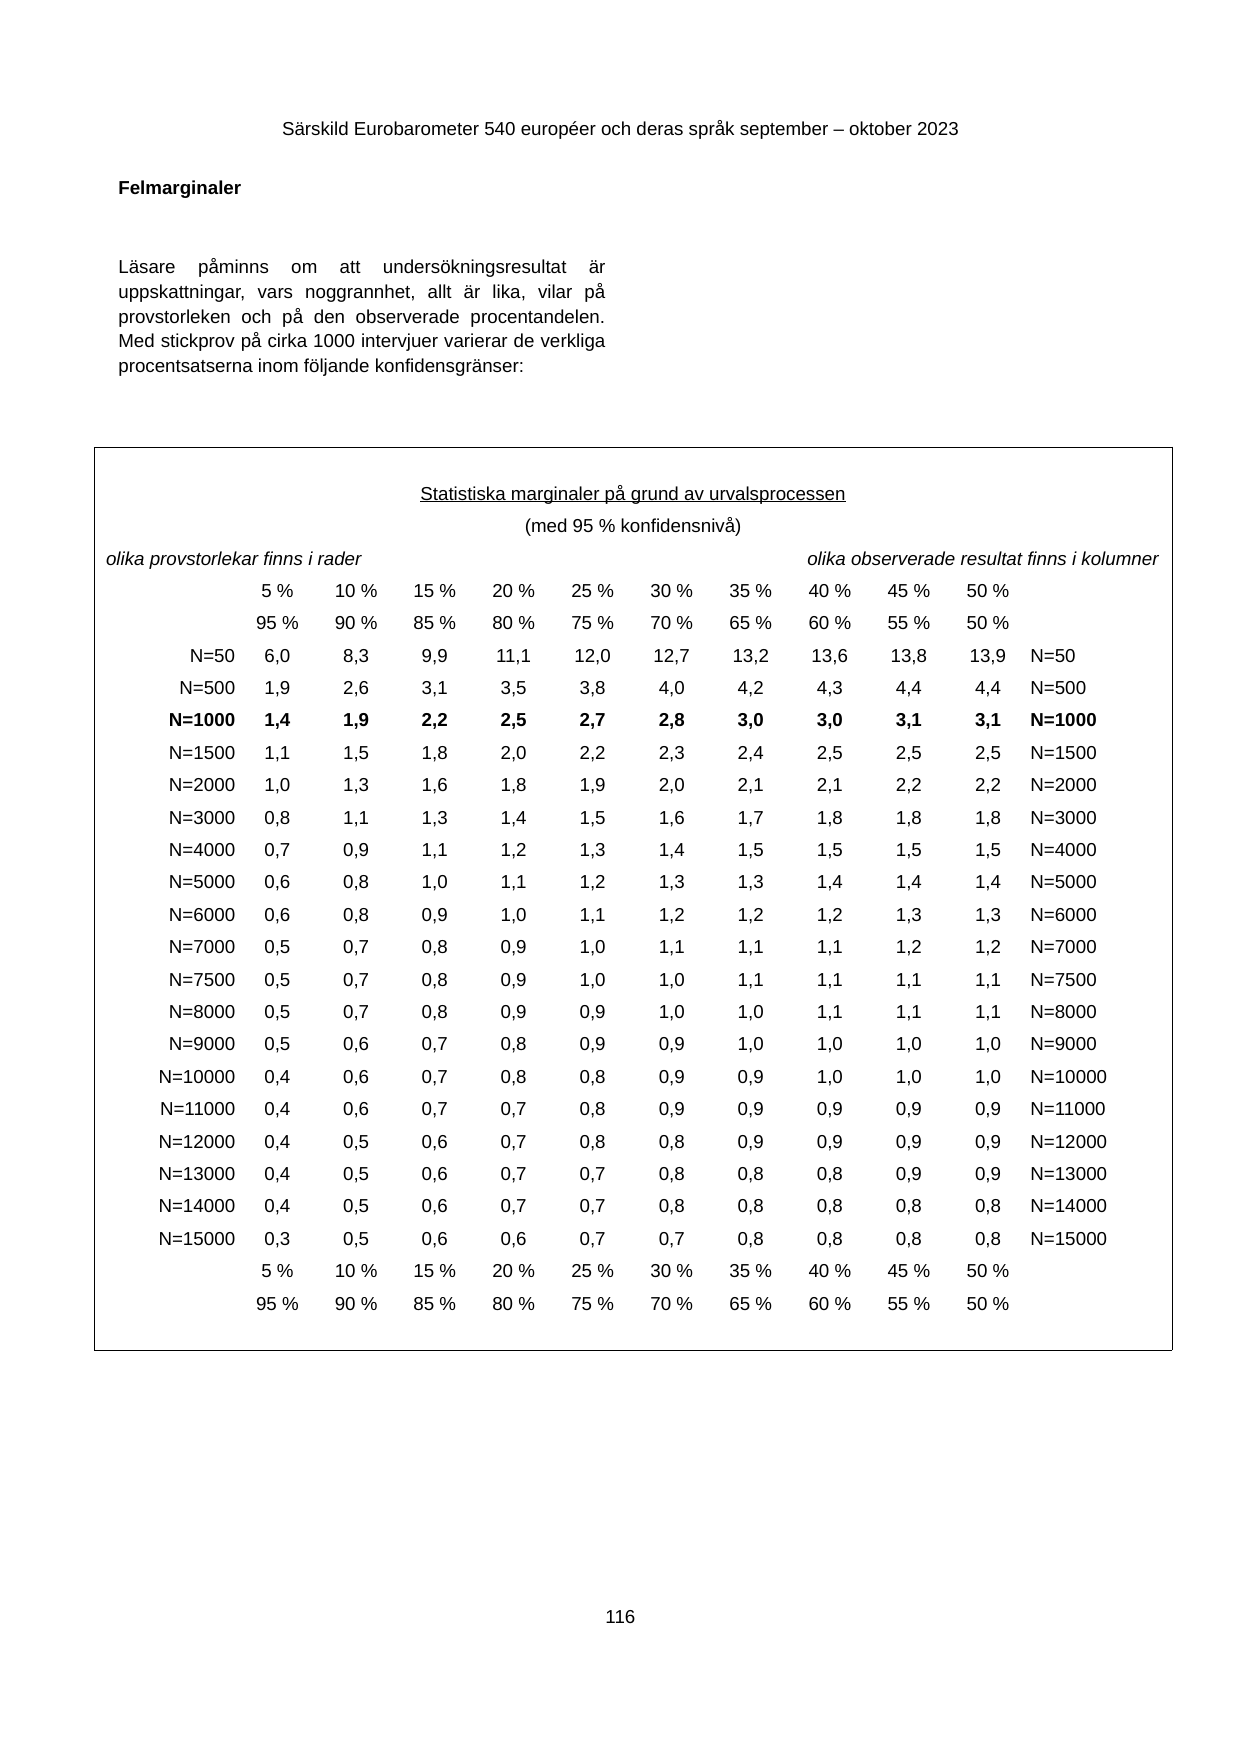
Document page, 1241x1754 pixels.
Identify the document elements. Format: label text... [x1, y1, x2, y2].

table_cell olika provstorlekar finns i rader [103, 542, 553, 574]
table_cell 70 % [632, 607, 711, 639]
table_cell 2,6 [316, 671, 395, 704]
table_cell 0,9 [632, 1093, 711, 1125]
table_cell 90 % [316, 607, 395, 639]
table_cell 55 % [869, 1287, 948, 1319]
table_cell 2,5 [790, 736, 869, 769]
table_cell N=4000 [1027, 834, 1163, 866]
table_cell 1,1 [553, 898, 632, 931]
table_cell 0,9 [948, 1158, 1027, 1190]
table_cell 4,4 [869, 671, 948, 704]
table_cell 0,9 [711, 1125, 790, 1157]
table_cell N=4000 [103, 834, 238, 866]
table_cell N=7000 [103, 931, 238, 963]
table_cell 1,2 [474, 834, 553, 866]
table_cell 40 % [790, 1255, 869, 1287]
table_cell 1,8 [395, 736, 474, 769]
table_cell 1,1 [948, 963, 1027, 995]
table_cell 60 % [790, 607, 869, 639]
table_cell 1,0 [948, 1028, 1027, 1060]
table_cell 1,0 [869, 1028, 948, 1060]
table_cell 0,6 [474, 1222, 553, 1254]
table_cell 5 % [238, 1255, 316, 1287]
table_cell 0,6 [238, 866, 316, 898]
table_cell 5 % [238, 574, 316, 607]
table_cell 0,5 [316, 1190, 395, 1222]
table_cell 0,9 [711, 1093, 790, 1125]
table_cell N=8000 [1027, 995, 1163, 1028]
table_cell 0,7 [474, 1125, 553, 1157]
table_cell 2,1 [711, 769, 790, 801]
table_cell 0,5 [238, 1028, 316, 1060]
table_cell N=1500 [103, 736, 238, 769]
table_cell 1,2 [948, 931, 1027, 963]
table_cell N=13000 [103, 1158, 238, 1190]
table_cell 1,6 [395, 769, 474, 801]
table_cell 0,6 [395, 1222, 474, 1254]
table_cell 0,7 [632, 1222, 711, 1254]
table_cell N=12000 [1027, 1125, 1163, 1157]
table_cell 1,0 [474, 898, 553, 931]
table_cell 2,5 [869, 736, 948, 769]
text [95, 448, 1172, 1350]
table_cell 1,4 [238, 704, 316, 736]
table_cell 1,5 [553, 801, 632, 833]
table_cell 60 % [790, 1287, 869, 1319]
table_cell 1,4 [632, 834, 711, 866]
table_cell N=6000 [1027, 898, 1163, 931]
table_cell 0,5 [316, 1125, 395, 1157]
table_cell 6,0 [238, 639, 316, 671]
table_cell 1,3 [395, 801, 474, 833]
table_cell 1,1 [790, 963, 869, 995]
table_cell 0,8 [316, 898, 395, 931]
table_cell 0,9 [632, 1028, 711, 1060]
table_cell 1,9 [238, 671, 316, 704]
table_cell N=3000 [1027, 801, 1163, 833]
table_cell 70 % [632, 1287, 711, 1319]
table_cell 1,1 [790, 931, 869, 963]
table_cell 85 % [395, 607, 474, 639]
table_cell 2,2 [869, 769, 948, 801]
table_cell 0,7 [553, 1222, 632, 1254]
table_cell 0,7 [395, 1093, 474, 1125]
table_cell 1,0 [553, 931, 632, 963]
table_cell 0,9 [711, 1060, 790, 1093]
table_cell 0,7 [316, 931, 395, 963]
table_cell 3,1 [948, 704, 1027, 736]
table_cell 2,0 [474, 736, 553, 769]
table_cell 0,7 [395, 1060, 474, 1093]
table_cell 12,7 [632, 639, 711, 671]
table_cell 40 % [790, 574, 869, 607]
table_cell 1,0 [632, 963, 711, 995]
table_cell 1,0 [553, 963, 632, 995]
table_cell [632, 542, 711, 574]
table_cell 1,7 [711, 801, 790, 833]
table_cell 13,6 [790, 639, 869, 671]
table_cell N=11000 [103, 1093, 238, 1125]
table_cell 1,3 [948, 898, 1027, 931]
table_cell 4,3 [790, 671, 869, 704]
table_cell 0,6 [316, 1028, 395, 1060]
table_cell 95 % [238, 607, 316, 639]
table_cell 0,4 [238, 1125, 316, 1157]
table_cell 65 % [711, 1287, 790, 1319]
table_cell [103, 574, 238, 607]
table_cell 0,8 [948, 1190, 1027, 1222]
table_cell 45 % [869, 574, 948, 607]
table_cell 1,2 [632, 898, 711, 931]
table_cell 1,0 [238, 769, 316, 801]
table_cell 1,2 [711, 898, 790, 931]
table_cell 0,8 [790, 1158, 869, 1190]
table_cell 75 % [553, 1287, 632, 1319]
table_cell 3,0 [711, 704, 790, 736]
table_cell 0,8 [869, 1222, 948, 1254]
table_cell olika observerade resultat finns i kolumner [711, 542, 1163, 574]
table_cell 1,8 [948, 801, 1027, 833]
table_cell 1,4 [474, 801, 553, 833]
table_cell 1,0 [632, 995, 711, 1028]
table_cell [553, 542, 632, 574]
table_cell N=6000 [103, 898, 238, 931]
table_cell N=2000 [103, 769, 238, 801]
table_cell 1,1 [395, 834, 474, 866]
table_cell 0,4 [238, 1190, 316, 1222]
table_cell 0,7 [474, 1190, 553, 1222]
table_cell 1,4 [790, 866, 869, 898]
table_cell N=14000 [1027, 1190, 1163, 1222]
table_cell 50 % [948, 574, 1027, 607]
table_cell 1,1 [711, 963, 790, 995]
table_cell 1,1 [790, 995, 869, 1028]
table_cell 2,5 [474, 704, 553, 736]
table_cell 35 % [711, 1255, 790, 1287]
table_cell 35 % [711, 574, 790, 607]
table_cell N=9000 [103, 1028, 238, 1060]
table_cell 2,1 [790, 769, 869, 801]
table_cell 1,5 [869, 834, 948, 866]
table_cell 1,2 [869, 931, 948, 963]
text Felmarginaler [118, 177, 605, 199]
table_cell 1,4 [869, 866, 948, 898]
table_cell [1027, 1287, 1163, 1319]
table_cell N=5000 [1027, 866, 1163, 898]
table_cell 15 % [395, 574, 474, 607]
table_cell 1,0 [711, 1028, 790, 1060]
table_cell 0,6 [316, 1060, 395, 1093]
table_cell 3,5 [474, 671, 553, 704]
table_cell N=9000 [1027, 1028, 1163, 1060]
table_cell 2,0 [632, 769, 711, 801]
table_cell N=500 [1027, 671, 1163, 704]
table_cell 0,8 [316, 866, 395, 898]
table_cell 8,3 [316, 639, 395, 671]
table_header Statistiska marginaler på grund av urvalsprocessen [103, 477, 1163, 509]
table_cell 1,0 [790, 1028, 869, 1060]
table_cell 0,9 [553, 1028, 632, 1060]
table_cell 1,3 [632, 866, 711, 898]
table_cell 1,1 [869, 995, 948, 1028]
table_cell 4,2 [711, 671, 790, 704]
table_cell N=10000 [1027, 1060, 1163, 1093]
table_cell [1027, 1255, 1163, 1287]
table_cell 0,6 [395, 1158, 474, 1190]
table_cell N=50 [1027, 639, 1163, 671]
table_cell 0,4 [238, 1093, 316, 1125]
table_cell 1,0 [790, 1060, 869, 1093]
table_cell 0,9 [474, 963, 553, 995]
table_cell 3,0 [790, 704, 869, 736]
table_cell 0,8 [395, 963, 474, 995]
table_cell 1,9 [553, 769, 632, 801]
table_cell 55 % [869, 607, 948, 639]
table_cell N=7000 [1027, 931, 1163, 963]
table_cell 12,0 [553, 639, 632, 671]
table_cell 30 % [632, 574, 711, 607]
table_cell N=15000 [103, 1222, 238, 1254]
table_cell N=15000 [1027, 1222, 1163, 1254]
table_cell 1,1 [711, 931, 790, 963]
table_cell N=1000 [103, 704, 238, 736]
table_cell 10 % [316, 574, 395, 607]
table_cell 1,3 [869, 898, 948, 931]
table_cell [1027, 607, 1163, 639]
table_cell 13,2 [711, 639, 790, 671]
table_cell 0,5 [316, 1158, 395, 1190]
table_cell 1,9 [316, 704, 395, 736]
table_cell 1,0 [395, 866, 474, 898]
table_cell 1,8 [474, 769, 553, 801]
table_cell 3,1 [869, 704, 948, 736]
table_cell 1,1 [238, 736, 316, 769]
table_cell N=14000 [103, 1190, 238, 1222]
table_cell 0,9 [790, 1093, 869, 1125]
table_cell 1,3 [553, 834, 632, 866]
table_cell 0,8 [790, 1222, 869, 1254]
table_cell 50 % [948, 1255, 1027, 1287]
table_cell 20 % [474, 1255, 553, 1287]
table_cell 25 % [553, 574, 632, 607]
table_cell 0,9 [869, 1125, 948, 1157]
table_cell 80 % [474, 1287, 553, 1319]
table_cell [1027, 574, 1163, 607]
table_cell 1,3 [316, 769, 395, 801]
table_cell 0,9 [474, 995, 553, 1028]
table_cell 1,5 [790, 834, 869, 866]
table_cell 0,7 [474, 1158, 553, 1190]
table_cell 0,8 [553, 1125, 632, 1157]
table_cell 0,8 [553, 1060, 632, 1093]
table_cell 0,4 [238, 1158, 316, 1190]
table_cell 15 % [395, 1255, 474, 1287]
table_cell N=1000 [1027, 704, 1163, 736]
table_cell 0,6 [316, 1093, 395, 1125]
table_cell 1,0 [869, 1060, 948, 1093]
table_cell 2,2 [553, 736, 632, 769]
table_cell 2,2 [395, 704, 474, 736]
table_cell 80 % [474, 607, 553, 639]
table_cell 0,8 [553, 1093, 632, 1125]
table_cell 0,9 [948, 1093, 1027, 1125]
table_cell N=7500 [103, 963, 238, 995]
table_cell 1,4 [948, 866, 1027, 898]
table_cell N=3000 [103, 801, 238, 833]
table_cell 1,0 [711, 995, 790, 1028]
table_cell N=7500 [1027, 963, 1163, 995]
table_cell 25 % [553, 1255, 632, 1287]
table_cell 50 % [948, 1287, 1027, 1319]
table_cell 9,9 [395, 639, 474, 671]
table_cell 0,9 [869, 1093, 948, 1125]
table_cell N=11000 [1027, 1093, 1163, 1125]
table_cell 0,8 [395, 995, 474, 1028]
table_cell 1,5 [711, 834, 790, 866]
table_cell 20 % [474, 574, 553, 607]
table_cell 1,2 [553, 866, 632, 898]
table_cell 11,1 [474, 639, 553, 671]
table_cell 1,1 [869, 963, 948, 995]
table_cell 3,8 [553, 671, 632, 704]
table_cell 0,3 [238, 1222, 316, 1254]
table_cell 0,5 [238, 995, 316, 1028]
table_cell 0,5 [238, 963, 316, 995]
table_cell N=8000 [103, 995, 238, 1028]
table_cell 90 % [316, 1287, 395, 1319]
table_cell 4,0 [632, 671, 711, 704]
table_cell 45 % [869, 1255, 948, 1287]
table_cell N=1500 [1027, 736, 1163, 769]
table_cell 0,8 [632, 1158, 711, 1190]
table_cell 1,5 [948, 834, 1027, 866]
table_cell 0,8 [632, 1190, 711, 1222]
table_cell N=13000 [1027, 1158, 1163, 1190]
table_cell N=10000 [103, 1060, 238, 1093]
table_cell 30 % [632, 1255, 711, 1287]
table_cell 1,1 [948, 995, 1027, 1028]
table_cell 1,1 [632, 931, 711, 963]
table_cell N=50 [103, 639, 238, 671]
table_cell 1,5 [316, 736, 395, 769]
table_cell [103, 1255, 238, 1287]
table_cell 2,8 [632, 704, 711, 736]
table_cell 0,9 [316, 834, 395, 866]
table_cell 1,2 [790, 898, 869, 931]
table_cell 2,2 [948, 769, 1027, 801]
table_cell 0,7 [238, 834, 316, 866]
table_cell 1,8 [869, 801, 948, 833]
table_cell 0,8 [790, 1190, 869, 1222]
table_cell 0,4 [238, 1060, 316, 1093]
table_cell 0,7 [316, 963, 395, 995]
table_cell 0,7 [395, 1028, 474, 1060]
table_cell [103, 1287, 238, 1319]
table_cell 65 % [711, 607, 790, 639]
table_cell 2,5 [948, 736, 1027, 769]
table_cell 95 % [238, 1287, 316, 1319]
table_cell N=2000 [1027, 769, 1163, 801]
table_cell 0,9 [395, 898, 474, 931]
table_cell 1,0 [948, 1060, 1027, 1093]
table_cell 2,4 [711, 736, 790, 769]
table_cell N=12000 [103, 1125, 238, 1157]
table_cell N=500 [103, 671, 238, 704]
table_cell 0,8 [711, 1222, 790, 1254]
table_cell 0,9 [790, 1125, 869, 1157]
table_cell 0,5 [316, 1222, 395, 1254]
table_cell 0,5 [238, 931, 316, 963]
table_cell 0,8 [711, 1158, 790, 1190]
table_cell 0,7 [553, 1158, 632, 1190]
table_cell 0,7 [316, 995, 395, 1028]
table_cell 4,4 [948, 671, 1027, 704]
table_cell 50 % [948, 607, 1027, 639]
table_cell 0,6 [395, 1190, 474, 1222]
table_cell 0,9 [869, 1158, 948, 1190]
table_cell 1,6 [632, 801, 711, 833]
table_cell 10 % [316, 1255, 395, 1287]
table_cell 1,1 [474, 866, 553, 898]
table_cell 13,8 [869, 639, 948, 671]
table_cell 0,8 [474, 1060, 553, 1093]
table_cell 13,9 [948, 639, 1027, 671]
table_cell 0,9 [553, 995, 632, 1028]
table_cell 0,6 [395, 1125, 474, 1157]
table_cell 0,8 [632, 1125, 711, 1157]
table_cell 0,7 [474, 1093, 553, 1125]
table_cell 0,6 [238, 898, 316, 931]
table_cell [103, 607, 238, 639]
table_cell N=5000 [103, 866, 238, 898]
table_cell 1,1 [316, 801, 395, 833]
table_cell 0,9 [948, 1125, 1027, 1157]
table_cell 0,8 [711, 1190, 790, 1222]
table_cell 75 % [553, 607, 632, 639]
table_cell 3,1 [395, 671, 474, 704]
table_cell 0,8 [869, 1190, 948, 1222]
table_cell (med 95 % konfidensnivå) [103, 510, 1163, 542]
table_cell 0,8 [474, 1028, 553, 1060]
table_cell 1,8 [790, 801, 869, 833]
table_cell 2,7 [553, 704, 632, 736]
table_cell 1,3 [711, 866, 790, 898]
text Läsare påminns om att undersökningsresultat är uppskattningar, vars noggrannhet, allt är lika, vilar på provstorleken och på den observerade procentandelen. Med stickprov på cirka 1000 intervjuer varierar de verkliga procentsatserna inom följande konfidensgränser: [118, 256, 605, 377]
table_cell 2,3 [632, 736, 711, 769]
table_cell 0,9 [632, 1060, 711, 1093]
table_cell 85 % [395, 1287, 474, 1319]
table_cell 0,8 [948, 1222, 1027, 1254]
table_cell 0,7 [553, 1190, 632, 1222]
table_cell 0,8 [395, 931, 474, 963]
table_cell 0,9 [474, 931, 553, 963]
table_cell 0,8 [238, 801, 316, 833]
